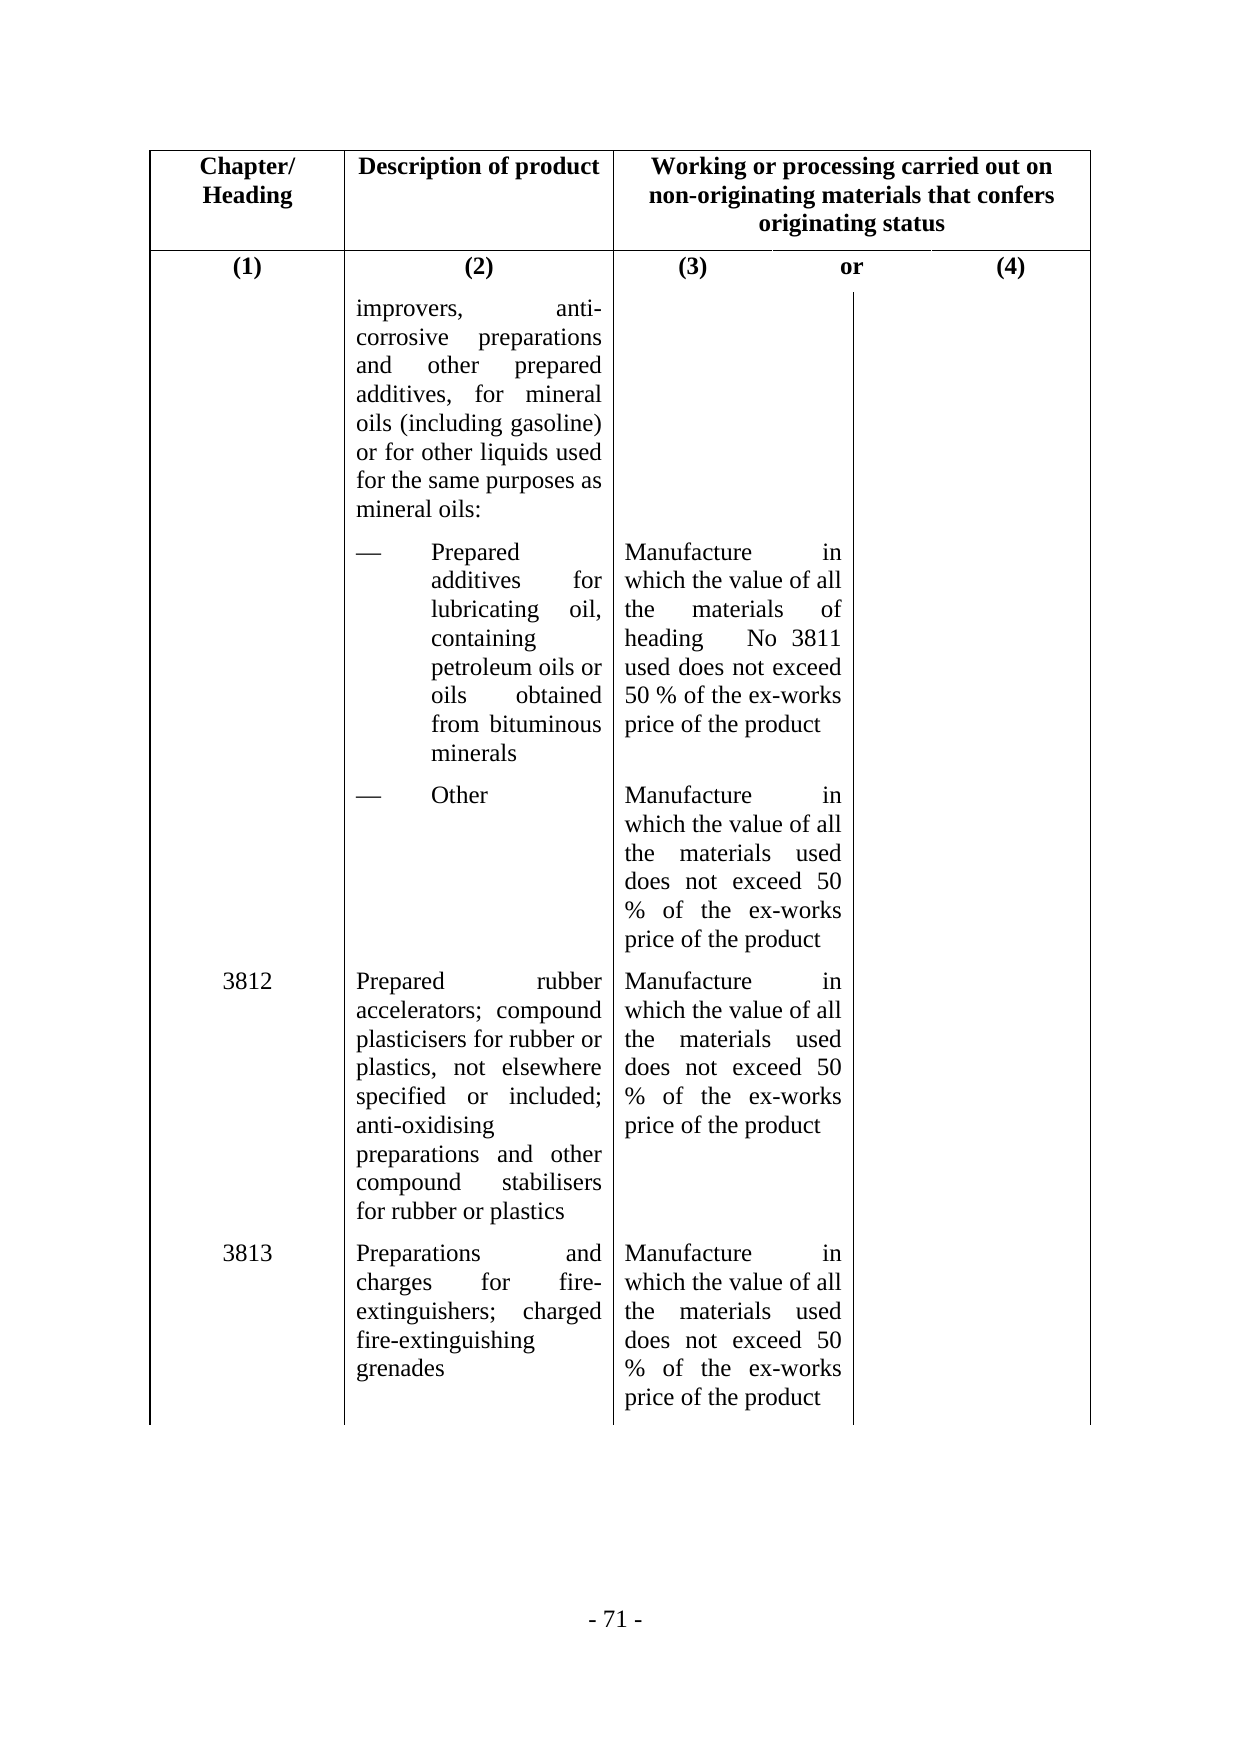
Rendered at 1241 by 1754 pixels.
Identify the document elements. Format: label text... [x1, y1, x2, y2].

table_cell improvers, anti-corrosive preparations and other prepared additives, for mineral oils (including gasoline) or for other liquids used for the same purposes as mineral oils: [345, 293, 613, 536]
table_header Description of product [345, 151, 613, 250]
table_cell [854, 537, 1090, 779]
table_cell or [773, 251, 931, 292]
table_cell [854, 966, 1090, 1237]
table_cell (3) [614, 251, 772, 292]
table_cell Manufacture in which the value of all the materials of heading No 3811 used does not exceed 50 % of the ex-works price of the product [614, 537, 853, 779]
table_header Chapter/Heading [151, 151, 344, 250]
table_cell [854, 293, 1090, 536]
table_cell Manufacture in which the value of all the materials used does not exceed 50 % of the ex-works price of the product [614, 1239, 853, 1423]
table_cell (4) [932, 251, 1090, 292]
table_cell (1) [151, 251, 344, 292]
table_cell Preparations and charges for fire-extinguishers; charged fire-extinguishing grenades [345, 1239, 613, 1423]
table_cell (2) [345, 251, 613, 292]
table_cell [151, 780, 344, 965]
table_cell Manufacture in which the value of all the materials used does not exceed 50 % of the ex-works price of the product [614, 780, 853, 965]
table_cell Manufacture in which the value of all the materials used does not exceed 50 % of the ex-works price of the product [614, 966, 853, 1237]
table_cell [854, 1239, 1090, 1423]
table_cell [151, 537, 344, 779]
table_cell [151, 293, 344, 536]
table_header Working or processing carried out on non-originating materials that confers originating status [614, 151, 1090, 250]
table_cell 3812 [151, 966, 344, 1237]
table_cell [854, 780, 1090, 965]
table_cell — Prepared additives for lubricating oil, containing petroleum oils or oils obtained from bituminous minerals [345, 537, 613, 779]
table_cell — Other [345, 780, 613, 965]
table_cell [614, 293, 853, 536]
table_cell Prepared rubber accelerators; compound plasticisers for rubber or plastics, not elsewhere specified or included; anti-oxidising preparations and other compound stabilisers for rubber or plastics [345, 966, 613, 1237]
table_cell 3813 [151, 1239, 344, 1423]
